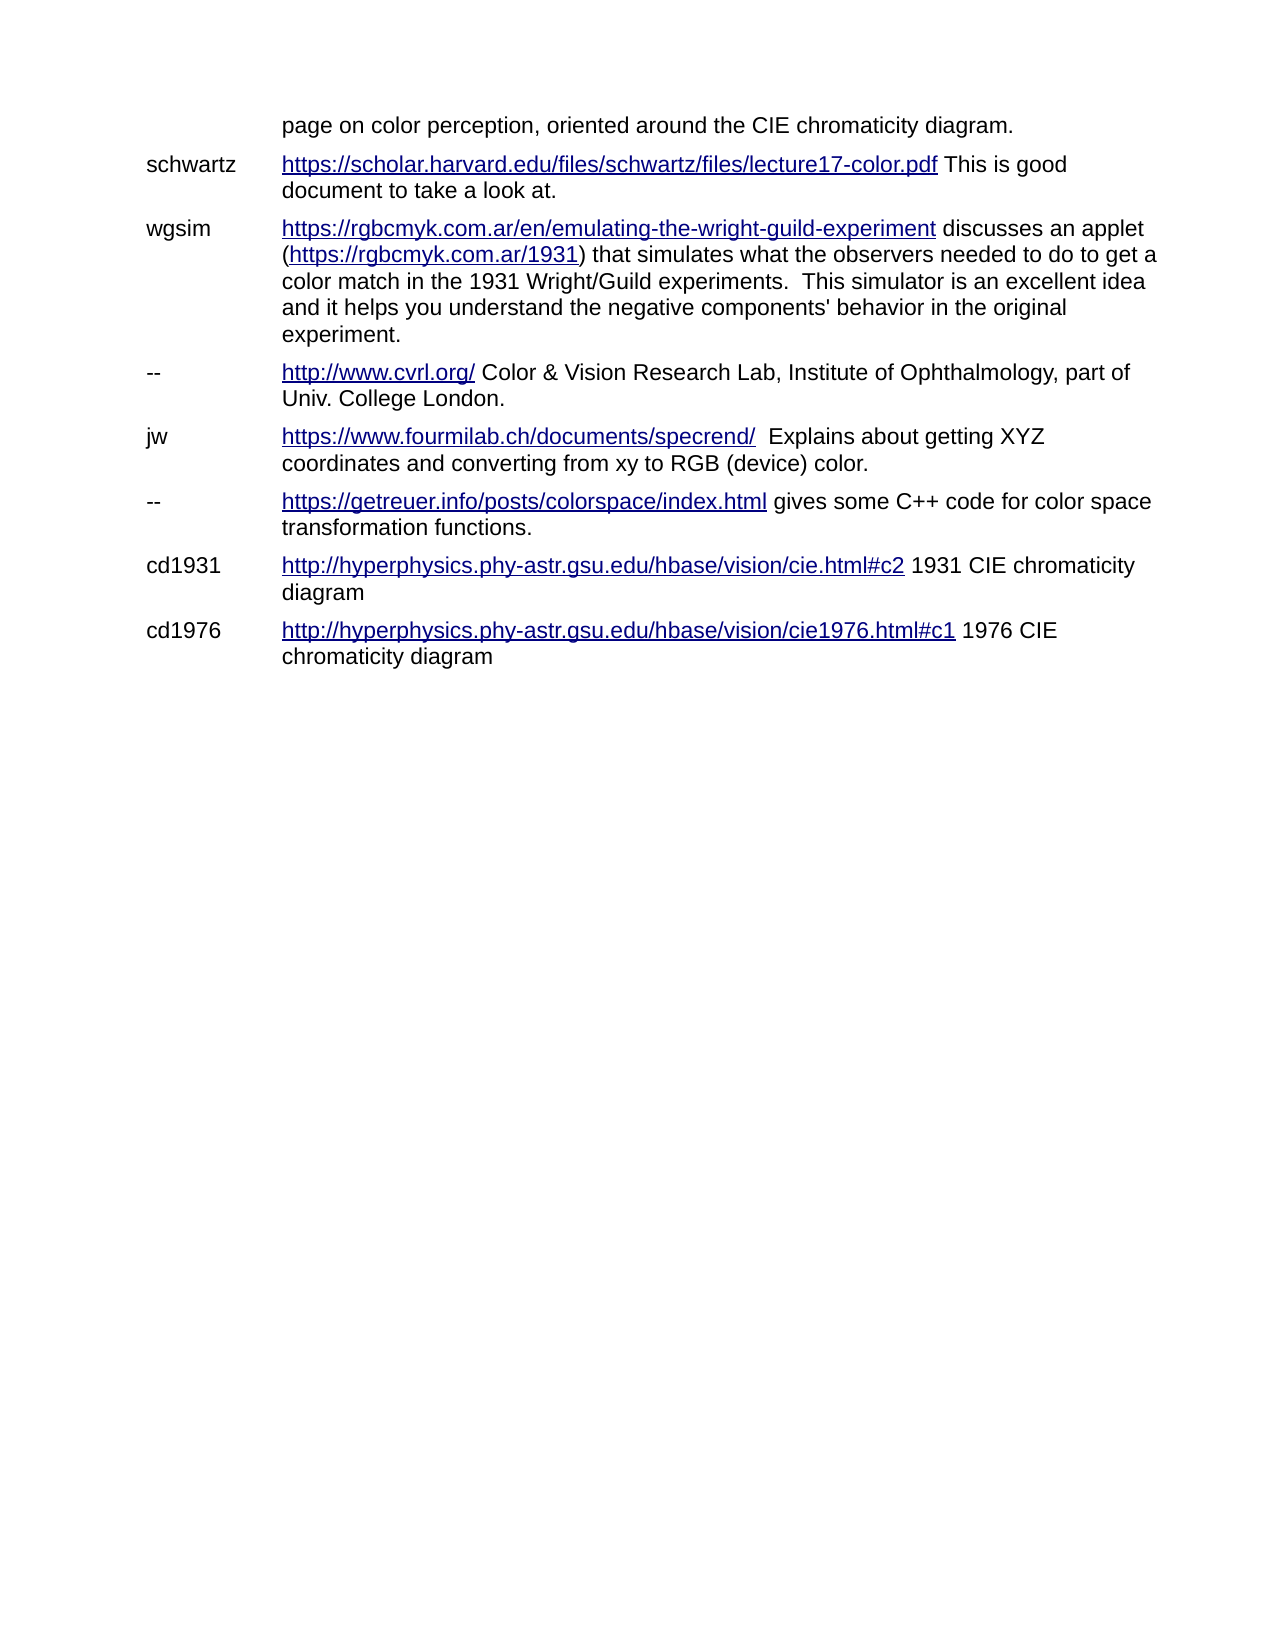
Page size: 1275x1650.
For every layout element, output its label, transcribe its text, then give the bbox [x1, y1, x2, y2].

table_cell [146, 113, 282, 151]
table_cell schwartz [146, 151, 282, 215]
table_cell https://scholar.harvard.edu/files/schwartz/files/lecture17-color.pdf This is good document to take a look at. [282, 151, 1162, 215]
table_cell [282, 834, 1162, 872]
table_cell https://www.fourmilab.ch/documents/specrend/ Explains about getting XYZ coordinates and converting from xy to RGB (device) color. [282, 423, 1162, 488]
table_cell [282, 757, 1162, 795]
table_cell http://hyperphysics.phy-astr.gsu.edu/hbase/vision/cie1976.html#c1 1976 CIE chromaticity diagram [282, 617, 1162, 681]
table_cell wgsim [146, 215, 282, 359]
table_cell cd1976 [146, 617, 282, 681]
table_cell [282, 795, 1162, 833]
table_cell [146, 834, 282, 872]
table_cell https://rgbcmyk.com.ar/en/emulating-the-wright-guild-experiment discusses an applet (https://rgbcmyk.com.ar/1931) that simulates what the observers needed to do to get a color match in the 1931 Wright/Guild experiments. This simulator is an excellent idea and it helps you understand the negative components' behavior in the original experiment. [282, 215, 1162, 359]
table_cell -- [146, 488, 282, 552]
table_cell page on color perception, oriented around the CIE chromaticity diagram. [282, 113, 1162, 151]
table_cell [282, 681, 1162, 719]
table_cell [146, 757, 282, 795]
table_cell [282, 872, 1162, 910]
table_cell -- [146, 359, 282, 423]
table_cell [282, 719, 1162, 757]
table_cell jw [146, 423, 282, 488]
table_cell [146, 872, 282, 910]
table_cell http://www.cvrl.org/ Color & Vision Research Lab, Institute of Ophthalmology, part of Univ. College London. [282, 359, 1162, 423]
table_cell https://getreuer.info/posts/colorspace/index.html gives some C++ code for color space transformation functions. [282, 488, 1162, 552]
table_cell [146, 719, 282, 757]
table_cell [146, 681, 282, 719]
table_cell cd1931 [146, 552, 282, 617]
table_cell http://hyperphysics.phy-astr.gsu.edu/hbase/vision/cie.html#c2 1931 CIE chromaticity diagram [282, 552, 1162, 617]
table_cell [146, 795, 282, 833]
